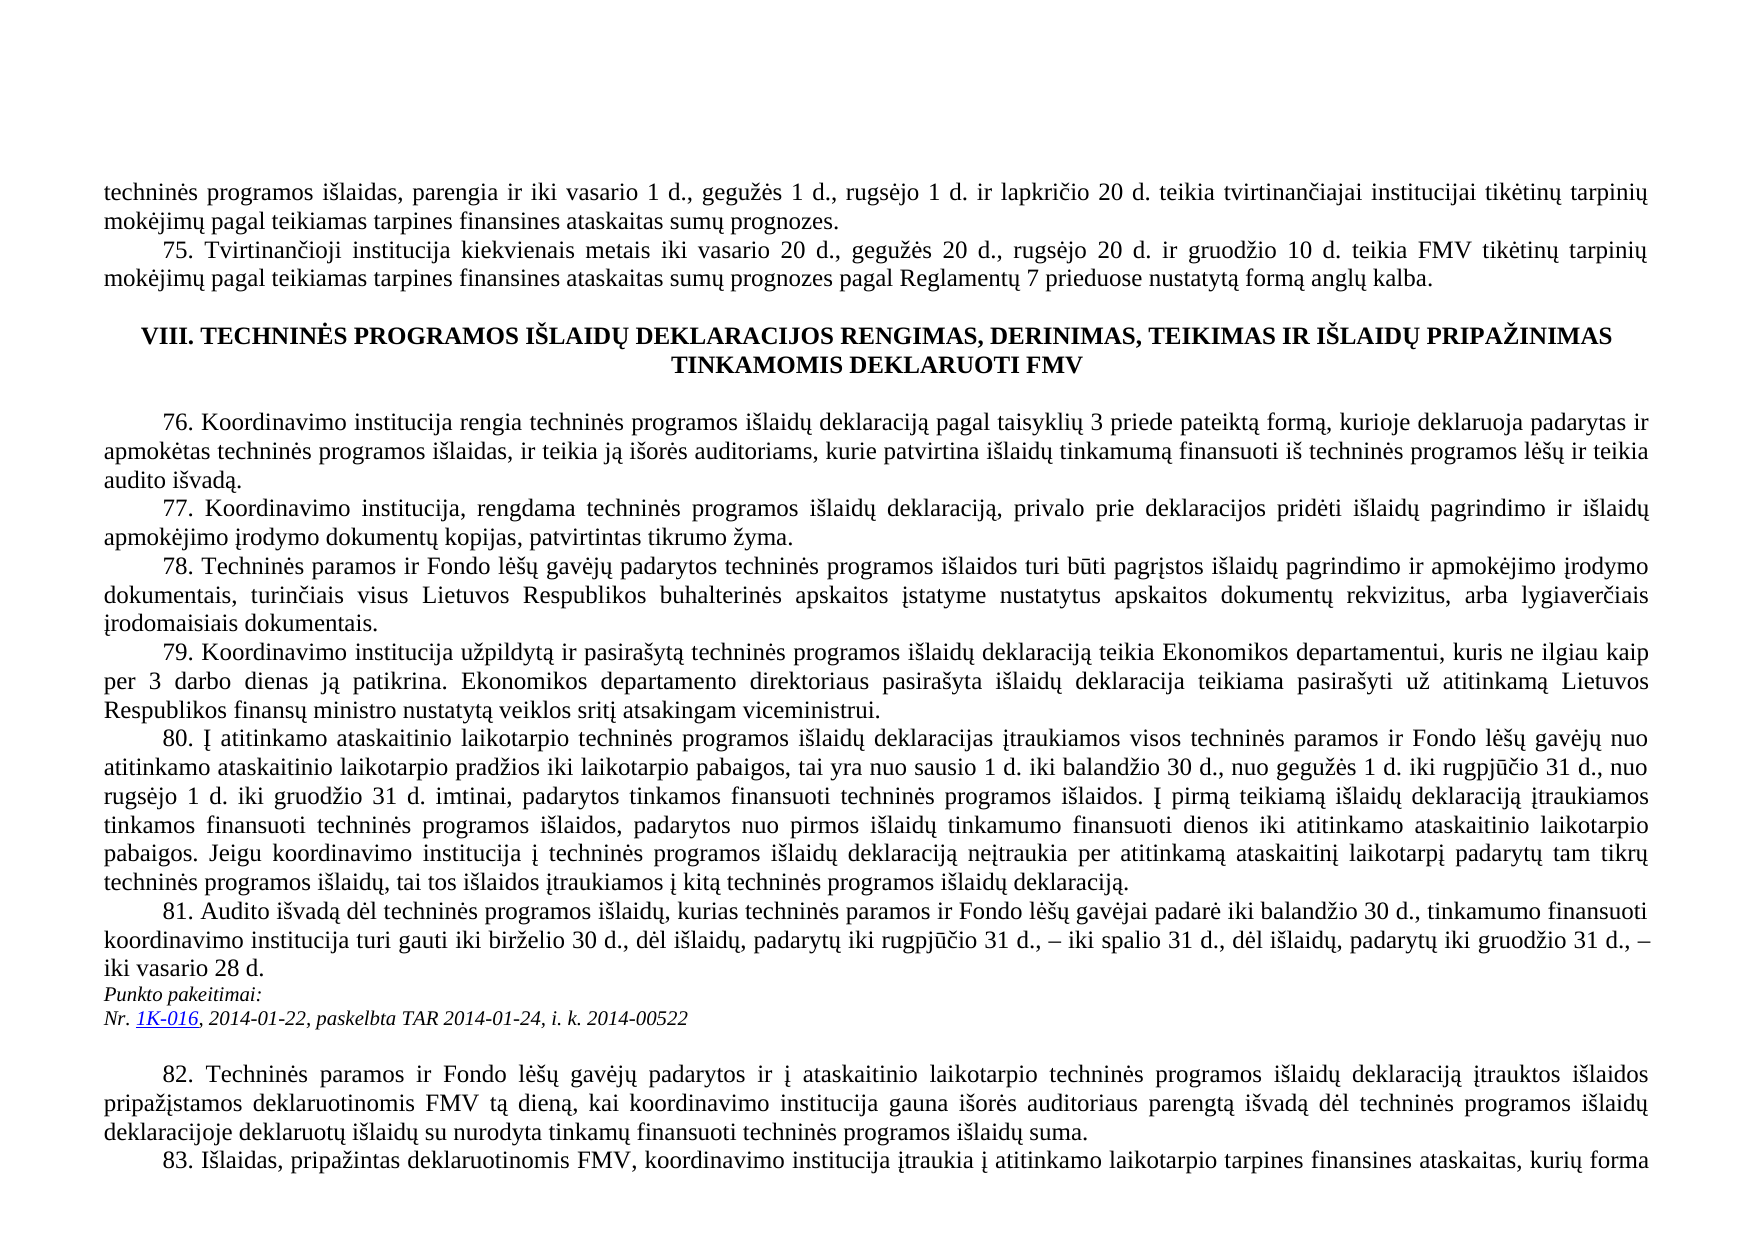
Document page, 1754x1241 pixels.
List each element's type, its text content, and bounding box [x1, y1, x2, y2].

text 78. Techninės paramos ir Fondo lėšų gavėjų padarytos techninės programos išlaidos turi būti pagrįstos išlaidų pagrindimo ir apmokėjimo įrodymo dokumentais, turinčiais visus Lietuvos Respublikos buhalterinės apskaitos įstatyme nustatytus apskaitos dokumentų rekvizitus, arba lygiaverčiais įrodomaisiais dokumentais. [103, 551, 1651, 637]
text 79. Koordinavimo institucija užpildytą ir pasirašytą techninės programos išlaidų deklaraciją teikia Ekonomikos departamentui, kuris ne ilgiau kaip per 3 darbo dienas ją patikrina. Ekonomikos departamento direktoriaus pasirašyta išlaidų deklaracija teikiama pasirašyti už atitinkamą Lietuvos Respublikos finansų ministro nustatytą veiklos sritį atsakingam viceministrui. [103, 637, 1651, 723]
text 83. Išlaidas, pripažintas deklaruotinomis FMV, koordinavimo institucija įtraukia į atitinkamo laikotarpio tarpines finansines ataskaitas, kurių forma [103, 1145, 1651, 1174]
text techninės programos išlaidas, parengia ir iki vasario 1 d., gegužės 1 d., rugsėjo 1 d. ir lapkričio 20 d. teikia tvirtinančiajai institucijai tikėtinų tarpinių mokėjimų pagal teikiamas tarpines finansines ataskaitas sumų prognozes. [103, 177, 1651, 235]
text 75. Tvirtinančioji institucija kiekvienais metais iki vasario 20 d., gegužės 20 d., rugsėjo 20 d. ir gruodžio 10 d. teikia FMV tikėtinų tarpinių mokėjimų pagal teikiamas tarpines finansines ataskaitas sumų prognozes pagal Reglamentų 7 prieduose nustatytą formą anglų kalba. [103, 235, 1651, 292]
text 82. Techninės paramos ir Fondo lėšų gavėjų padarytos ir į ataskaitinio laikotarpio techninės programos išlaidų deklaraciją įtrauktos išlaidos pripažįstamos deklaruotinomis FMV tą dieną, kai koordinavimo institucija gauna išorės auditoriaus parengtą išvadą dėl techninės programos išlaidų deklaracijoje deklaruotų išlaidų su nurodyta tinkamų finansuoti techninės programos išlaidų suma. [103, 1059, 1651, 1145]
text 76. Koordinavimo institucija rengia techninės programos išlaidų deklaraciją pagal taisyklių 3 priede pateiktą formą, kurioje deklaruoja padarytas ir apmokėtas techninės programos išlaidas, ir teikia ją išorės auditoriams, kurie patvirtina išlaidų tinkamumą finansuoti iš techninės programos lėšų ir teikia audito išvadą. [103, 407, 1651, 493]
text Punkto pakeitimai: [103, 982, 1651, 1006]
text VIII. Techninės programos Išlaidų deklaracijos Rengimas, Derinimas, teikimas IR IŠLAIDŲ PRIPAŽINIMAS TINKAMOMIS DEKLARUOTI fmv [103, 321, 1651, 378]
text 80. Į atitinkamo ataskaitinio laikotarpio techninės programos išlaidų deklaracijas įtraukiamos visos techninės paramos ir Fondo lėšų gavėjų nuo atitinkamo ataskaitinio laikotarpio pradžios iki laikotarpio pabaigos, tai yra nuo sausio 1 d. iki balandžio 30 d., nuo gegužės 1 d. iki rugpjūčio 31 d., nuo rugsėjo 1 d. iki gruodžio 31 d. imtinai, padarytos tinkamos finansuoti techninės programos išlaidos. Į pirmą teikiamą išlaidų deklaraciją įtraukiamos tinkamos finansuoti techninės programos išlaidos, padarytos nuo pirmos išlaidų tinkamumo finansuoti dienos iki atitinkamo ataskaitinio laikotarpio pabaigos. Jeigu koordinavimo institucija į techninės programos išlaidų deklaraciją neįtraukia per atitinkamą ataskaitinį laikotarpį padarytų tam tikrų techninės programos išlaidų, tai tos išlaidos įtraukiamos į kitą techninės programos išlaidų deklaraciją. [103, 723, 1651, 896]
text 81. Audito išvadą dėl techninės programos išlaidų, kurias techninės paramos ir Fondo lėšų gavėjai padarė iki balandžio 30 d., tinkamumo finansuoti koordinavimo institucija turi gauti iki birželio 30 d., dėl išlaidų, padarytų iki rugpjūčio 31 d., – iki spalio 31 d., dėl išlaidų, padarytų iki gruodžio 31 d., – iki vasario 28 d. [103, 896, 1651, 982]
text 77. Koordinavimo institucija, rengdama techninės programos išlaidų deklaraciją, privalo prie deklaracijos pridėti išlaidų pagrindimo ir išlaidų apmokėjimo įrodymo dokumentų kopijas, patvirtintas tikrumo žyma. [103, 493, 1651, 551]
text Nr. 1K-016, 2014-01-22, paskelbta TAR 2014-01-24, i. k. 2014-00522 [103, 1006, 1651, 1030]
